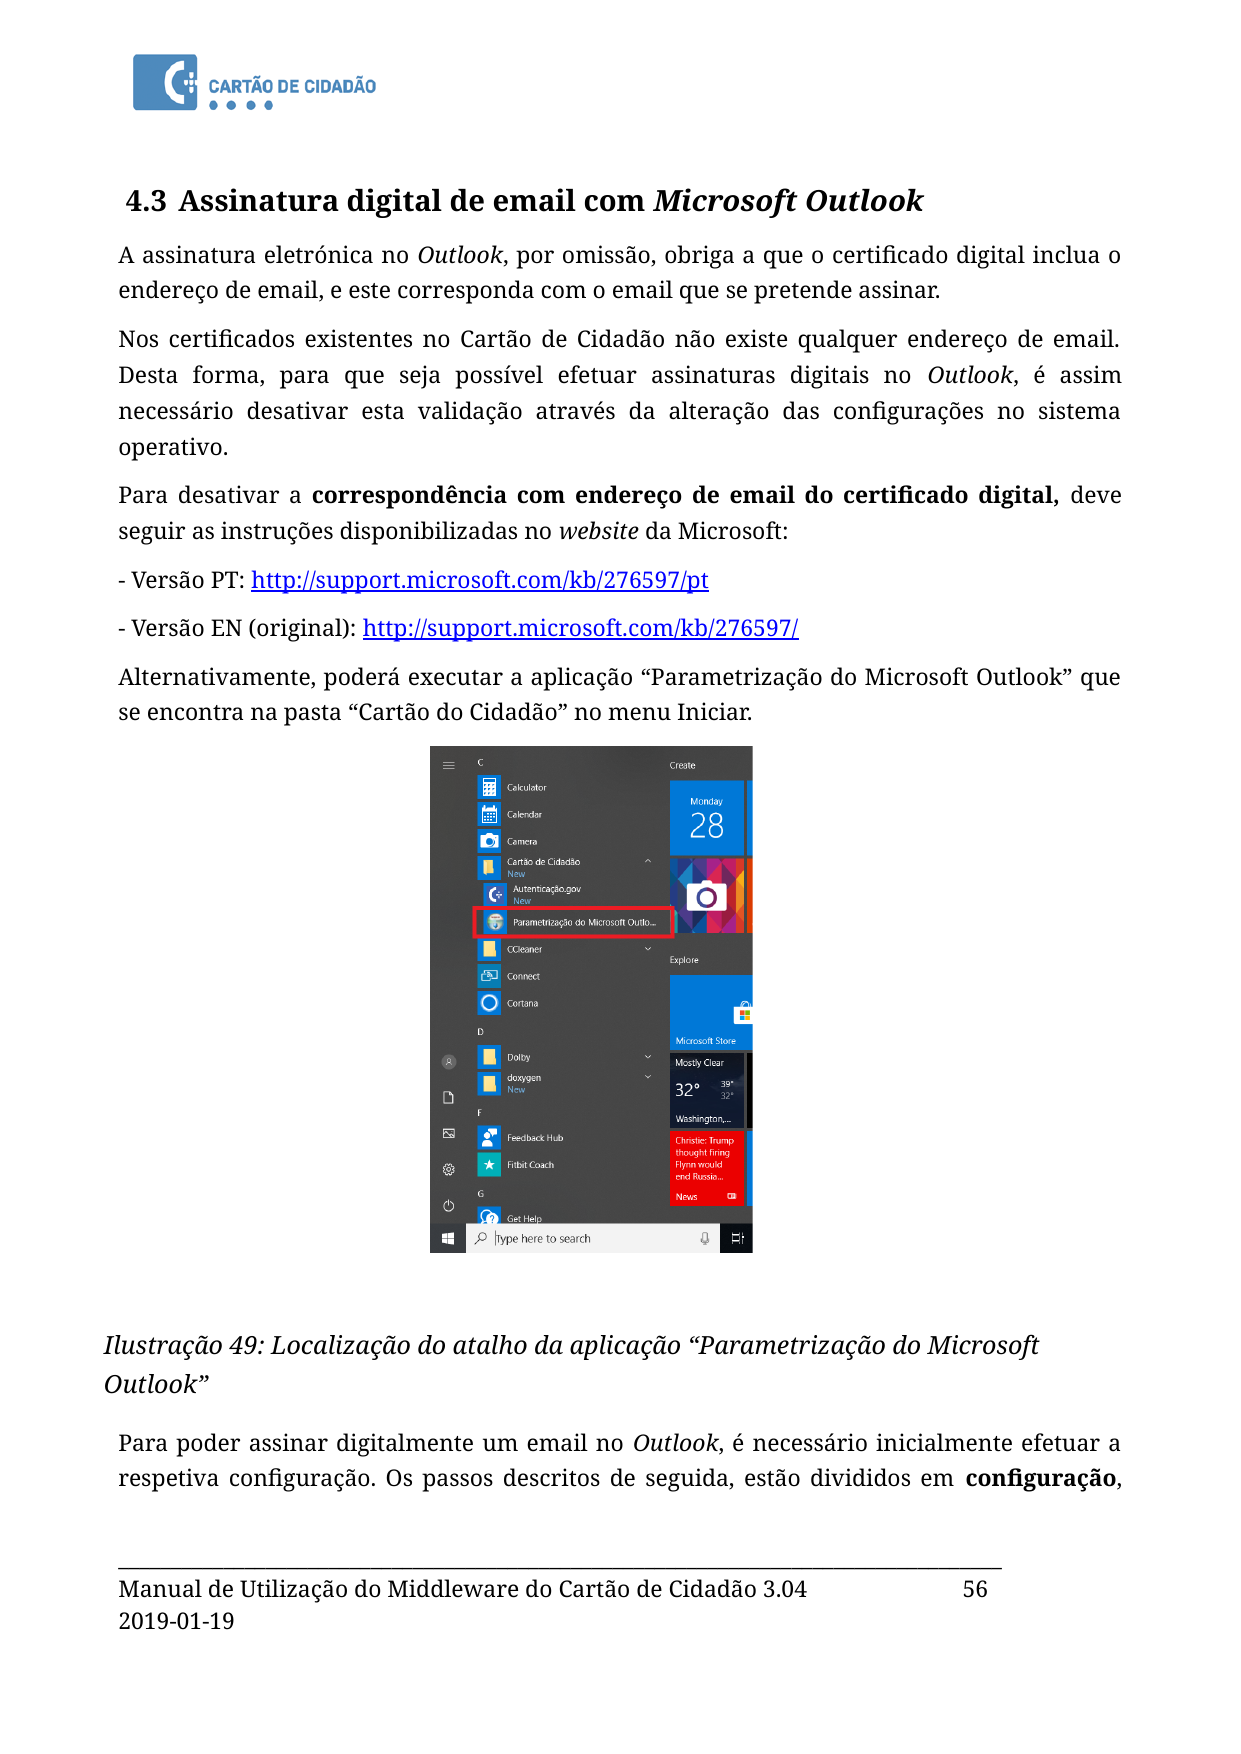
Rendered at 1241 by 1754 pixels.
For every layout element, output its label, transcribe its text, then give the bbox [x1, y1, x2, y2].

picture [430, 746, 753, 1253]
text - Versão PT: http://support.microsoft.com/kb/276597/pt [118, 563, 1122, 595]
subtitle Assinatura digital de email com Microsoft Outlook [118, 180, 1122, 220]
text Para desativar a correspondência com endereço de email do certificado digital, deve seguir as instruções disponibilizadas no website da Microsoft: [118, 479, 1122, 546]
text Ilustração 49: Localização do atalho da aplicação “Parametrização do Microsoft Outlook” [104, 1328, 1094, 1401]
text Para poder assinar digitalmente um email no Outlook, é necessário inicialmente efetuar a respetiva configuração. Os passos descritos de seguida, estão divididos em configuração, [104, 1253, 1122, 1494]
text Alternativamente, poderá executar a aplicação “Parametrização do Microsoft Outlook” que se encontra na pasta “Cartão do Cidadão” no menu Iniciar. [118, 660, 1122, 728]
picture [130, 47, 423, 118]
text A assinatura eletrónica no Outlook, por omissão, obriga a que o certificado digital inclua o endereço de email, e este corresponda com o email que se pretende assinar. [118, 238, 1122, 306]
text Nos certificados existentes no Cartão de Cidadão não existe qualquer endereço de email. Desta forma, para que seja possível efetuar assinaturas digitais no Outlook, é assim necessário desativar esta validação através da alteração das configurações no sistema operativo. [118, 323, 1122, 462]
text - Versão EN (original): http://support.microsoft.com/kb/276597/ [118, 612, 1122, 643]
